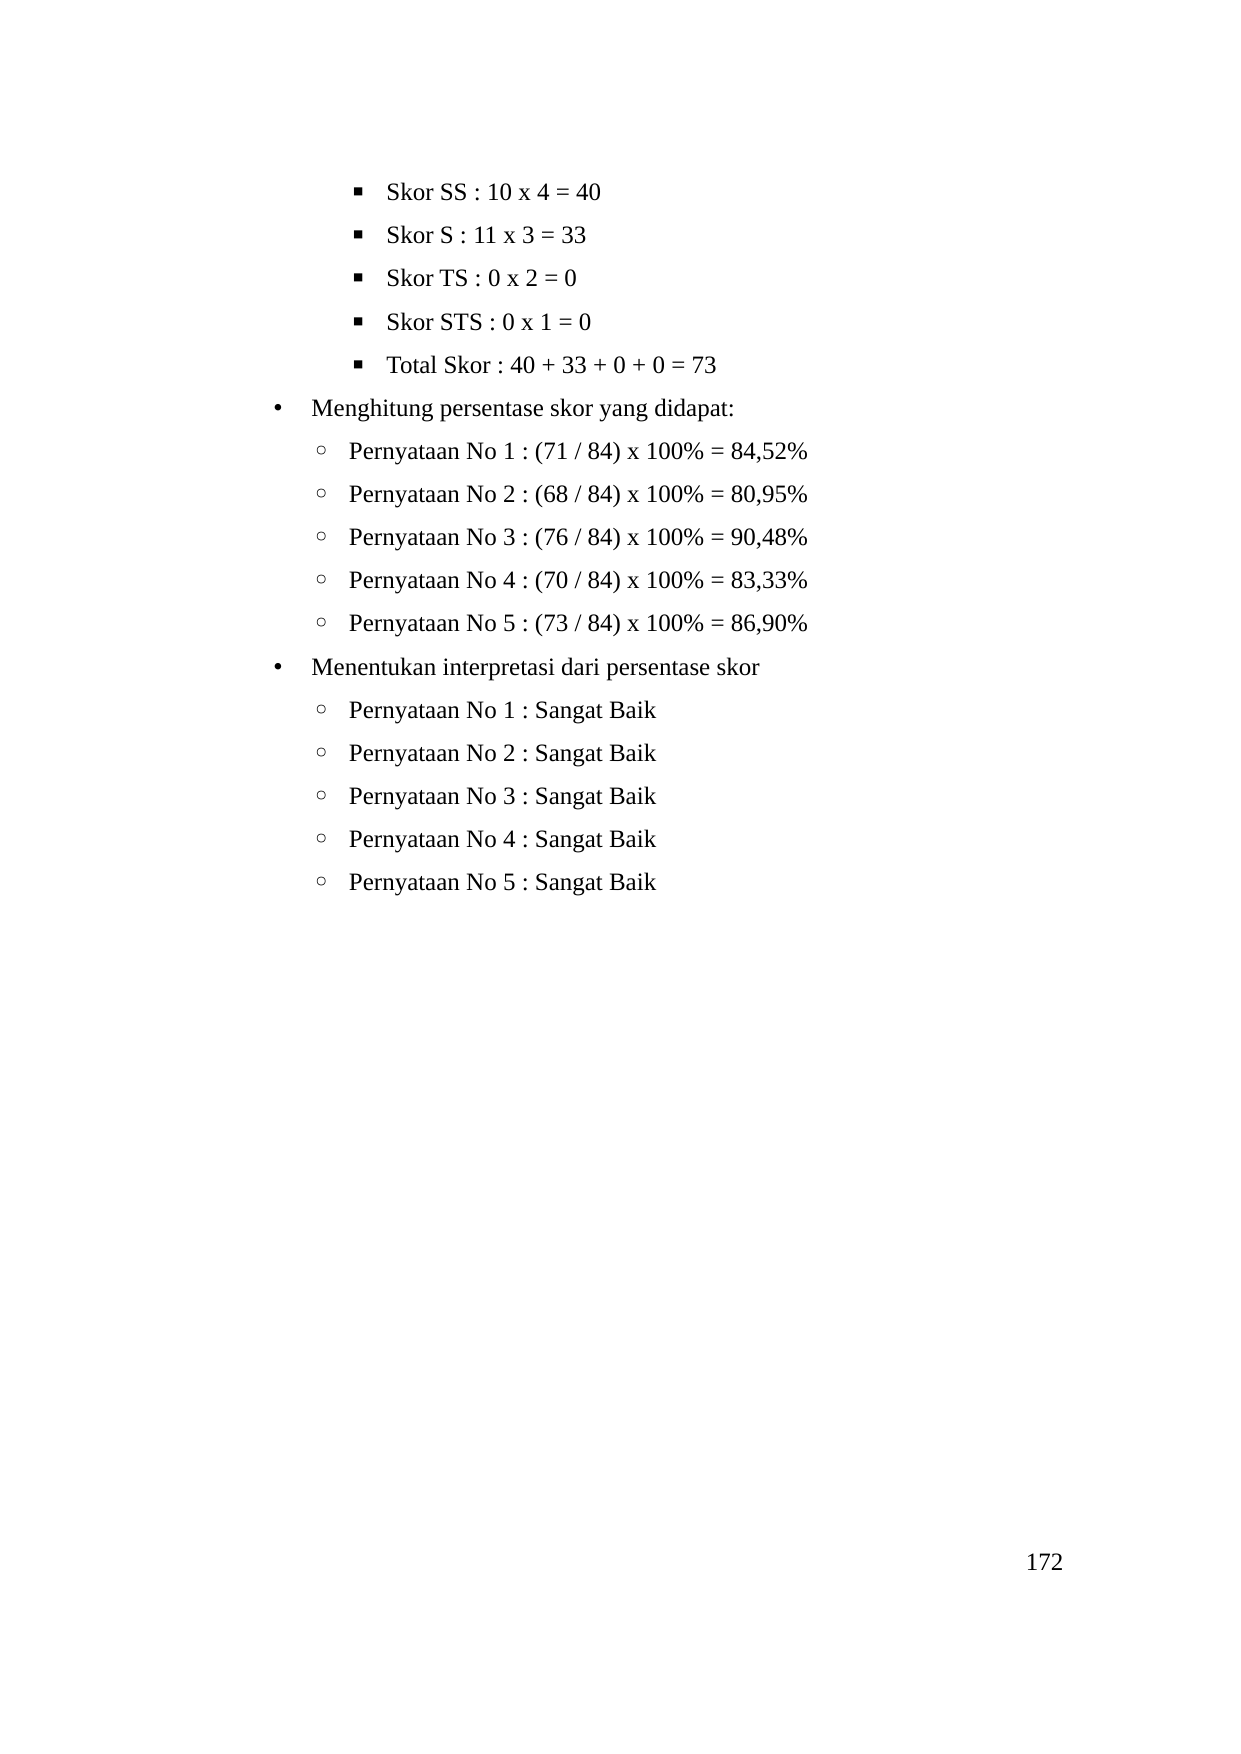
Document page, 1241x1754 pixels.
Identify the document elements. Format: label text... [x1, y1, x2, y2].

list Pernyataan No 5 : (73 / 84) x 100% = 86,90% [311, 608, 1063, 637]
list Pernyataan No 5 : Sangat Baik [311, 867, 1063, 896]
list Pernyataan No 3 : Sangat Baik [311, 781, 1063, 810]
list Menghitung persentase skor yang didapat: [274, 393, 1063, 422]
list Pernyataan No 1 : (71 / 84) x 100% = 84,52% [311, 436, 1063, 465]
list Pernyataan No 2 : Sangat Baik [311, 738, 1063, 767]
list Skor S : 11 x 3 = 33 [349, 220, 1063, 249]
list Pernyataan No 4 : Sangat Baik [311, 824, 1063, 853]
list Total Skor : 40 + 33 + 0 + 0 = 73 [349, 350, 1063, 378]
list Pernyataan No 1 : Sangat Baik [311, 695, 1063, 723]
list Pernyataan No 3 : (76 / 84) x 100% = 90,48% [311, 522, 1063, 551]
list Skor STS : 0 x 1 = 0 [349, 307, 1063, 335]
list Skor SS : 10 x 4 = 40 [349, 177, 1063, 206]
list Pernyataan No 4 : (70 / 84) x 100% = 83,33% [311, 565, 1063, 594]
list Pernyataan No 2 : (68 / 84) x 100% = 80,95% [311, 479, 1063, 508]
list Skor TS : 0 x 2 = 0 [349, 263, 1063, 292]
list Menentukan interpretasi dari persentase skor [274, 652, 1063, 680]
